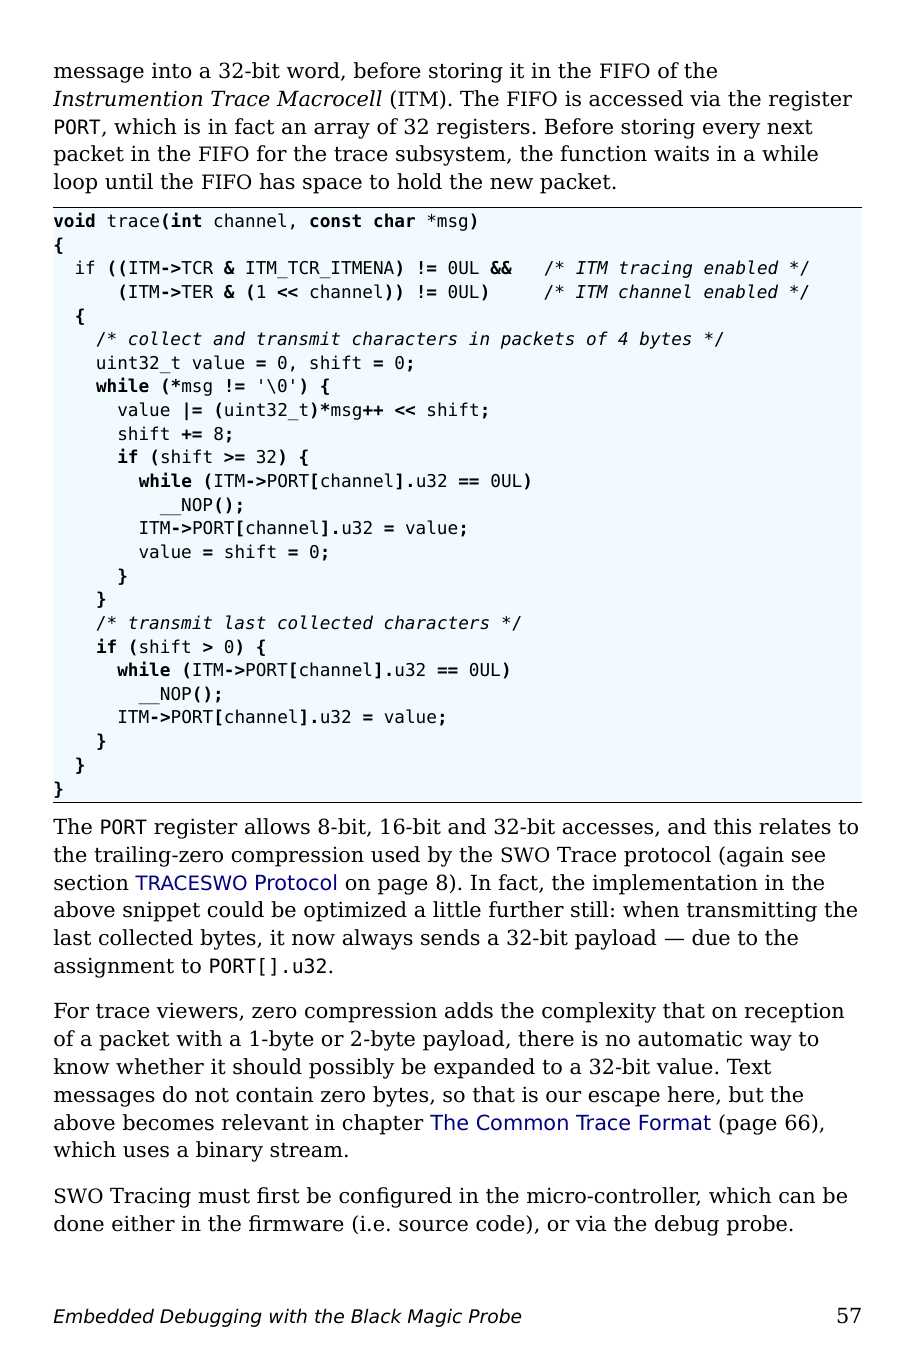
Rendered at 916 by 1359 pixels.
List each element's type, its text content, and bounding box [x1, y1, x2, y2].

text (ITM->TER & (1 << channel)) != 0UL) /* ITM channel enabled */ [53, 278, 862, 302]
text /* transmit last collected characters */ [53, 609, 862, 633]
text { [53, 231, 862, 254]
text } [53, 585, 862, 609]
text } [53, 562, 862, 585]
text value = shift = 0; [53, 538, 862, 562]
text shift += 8; [53, 420, 862, 443]
text For trace viewers, zero compression adds the complexity that on reception of a packet with a 1-byte or 2-byte payload, there is no automatic way to know whether it should possibly be expanded to a 32-bit value. Text messages do not contain zero bytes, so that is our escape here, but the above becomes relevant in chapter The Common Trace Format (page 67), which uses a binary stream. [53, 999, 862, 1163]
text { [53, 302, 862, 325]
text ITM->PORT[channel].u32 = value; [53, 514, 862, 538]
text } [53, 751, 862, 774]
text } [53, 774, 862, 802]
text while (ITM->PORT[channel].u32 == 0UL) [53, 656, 862, 680]
text } [53, 727, 862, 751]
text message into a 32-bit word, before storing it in the FIFO of the Instrumention Trace Macrocell (ITM). The FIFO is accessed via the register PORT, which is in fact an array of 32 registers. Before storing every next packet in the FIFO for the trace subsystem, the function waits in a while loop until the FIFO has space to hold the new packet. [53, 59, 862, 194]
text The PORT register allows 8-bit, 16-bit and 32-bit accesses, and this relates to the trailing-zero compression used by the SWO Trace protocol (again see section TRACESWO Protocol on page 8). In fact, the implementation in the above snippet could be optimized a little further still: when transmitting the last collected bytes, it now always sends a 32-bit payload — due to the assignment to PORT[].u32. [53, 815, 862, 978]
text value |= (uint32_t)*msg++ << shift; [53, 396, 862, 420]
text SWO Tracing must first be configured in the micro-controller, which can be done either in the firmware (i.e. source code), or via the debug probe. [53, 1184, 862, 1236]
text ITM->PORT[channel].u32 = value; [53, 703, 862, 727]
text if (shift > 0) { [53, 633, 862, 656]
text __NOP(); [53, 491, 862, 514]
text uint32_t value = 0, shift = 0; [53, 349, 862, 372]
text while (*msg != '\0') { [53, 372, 862, 396]
text /* collect and transmit characters in packets of 4 bytes */ [53, 325, 862, 349]
text if ((ITM->TCR & ITM_TCR_ITMENA) != 0UL && /* ITM tracing enabled */ [53, 254, 862, 278]
text __NOP(); [53, 680, 862, 703]
text if (shift >= 32) { [53, 443, 862, 467]
text while (ITM->PORT[channel].u32 == 0UL) [53, 467, 862, 491]
text void trace(int channel, const char *msg) [53, 208, 862, 231]
